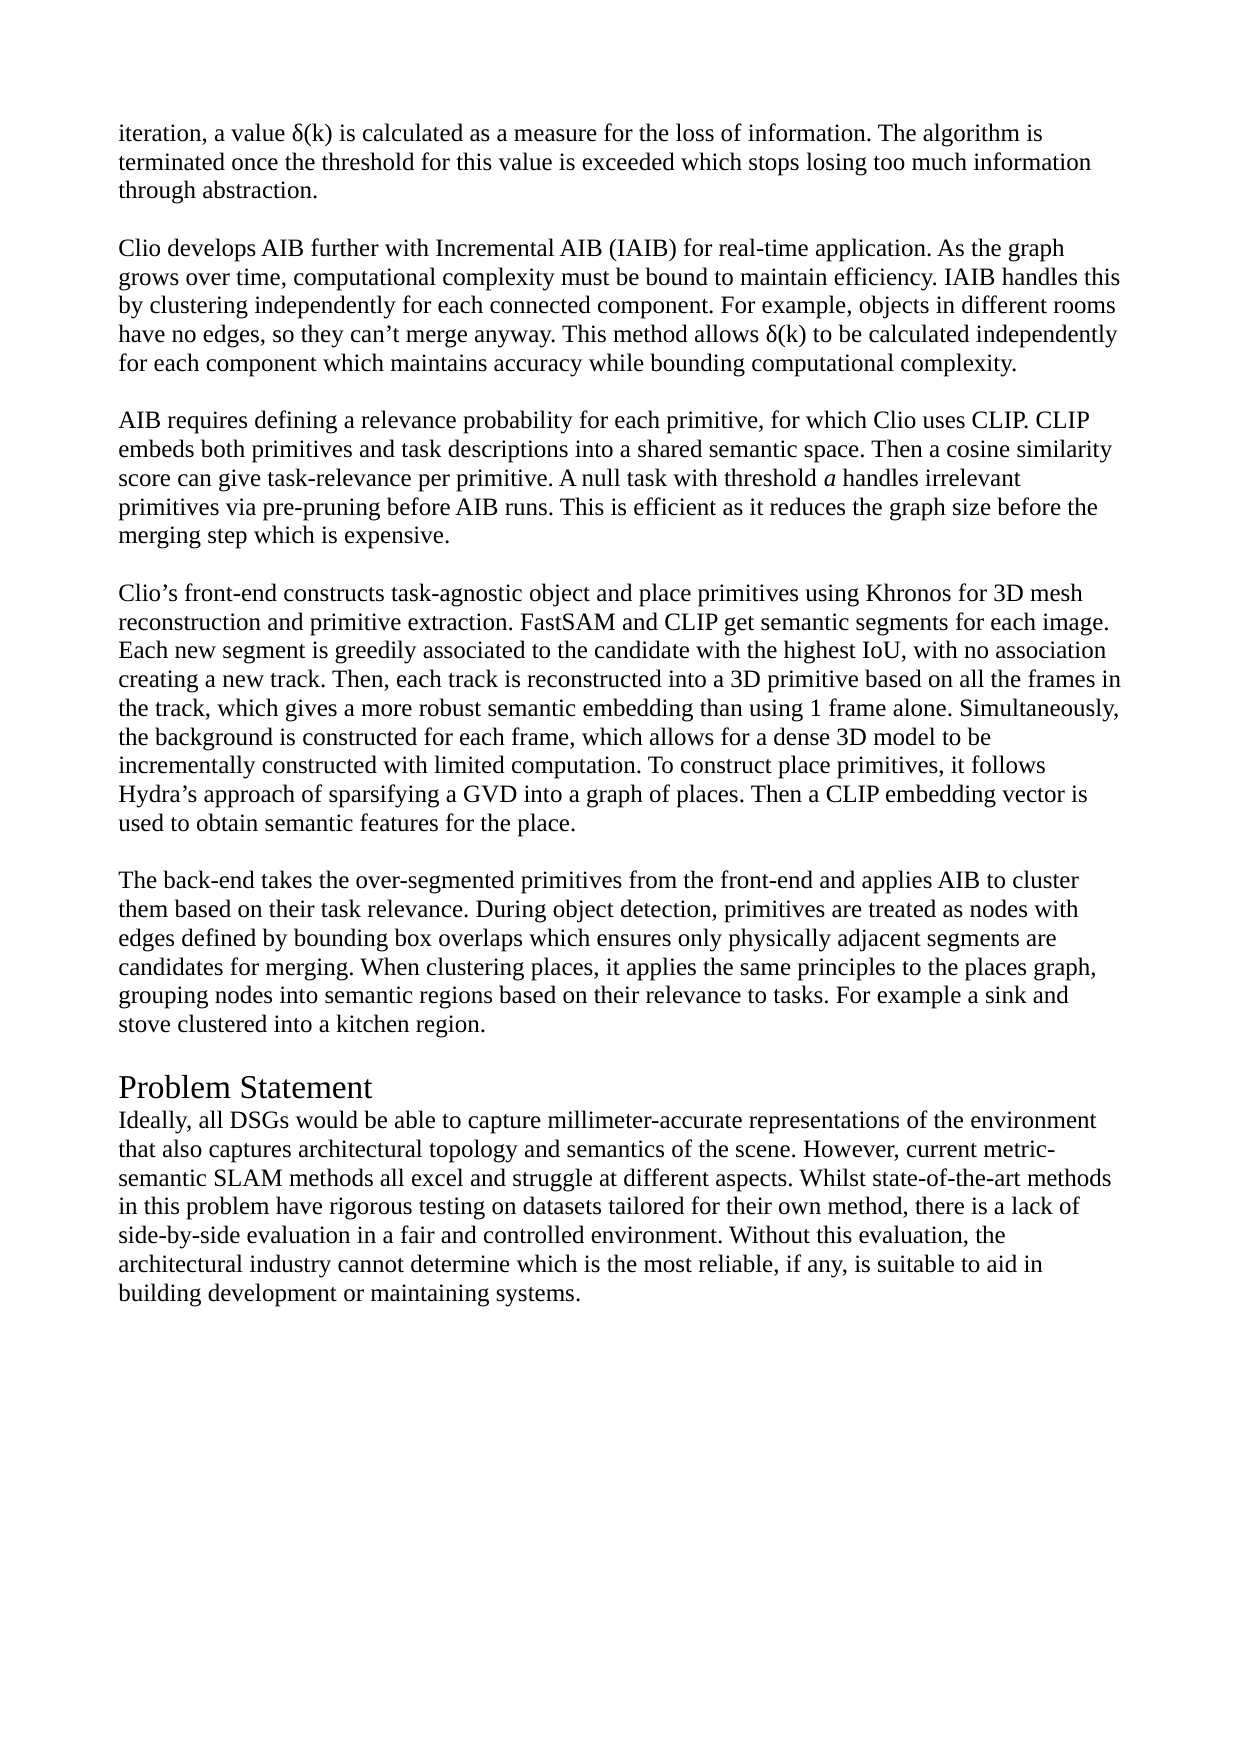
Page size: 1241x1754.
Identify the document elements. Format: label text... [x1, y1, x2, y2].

text The back-end takes the over-segmented primitives from the front-end and applies AIB to cluster them based on their task relevance. During object detection, primitives are treated as nodes with edges defined by bounding box overlaps which ensures only physically adjacent segments are candidates for merging. When clustering places, it applies the same principles to the places graph, grouping nodes into semantic regions based on their relevance to tasks. For example a sink and stove clustered into a kitchen region. [118, 866, 1122, 1038]
text AIB requires defining a relevance probability for each primitive, for which Clio uses CLIP. CLIP embeds both primitives and task descriptions into a shared semantic space. Then a cosine similarity score can give task-relevance per primitive. A null task with threshold a handles irrelevant primitives via pre-pruning before AIB runs. This is efficient as it reduces the graph size before the merging step which is expensive. [118, 406, 1122, 549]
text Ideally, all DSGs would be able to capture millimeter-accurate representations of the environment that also captures architectural topology and semantics of the scene. However, current metric-semantic SLAM methods all excel and struggle at different aspects. Whilst state-of-the-art methods in this problem have rigorous testing on datasets tailored for their own method, there is a lack of side-by-side evaluation in a fair and controlled environment. Without this evaluation, the architectural industry cannot determine which is the most reliable, if any, is suitable to aid in building development or maintaining systems. [118, 1105, 1122, 1306]
text iteration, a value δ(k) is calculated as a measure for the loss of information. The algorithm is terminated once the threshold for this value is exceeded which stops losing too much information through abstraction. [118, 118, 1122, 204]
text Problem Statement [118, 1067, 1122, 1105]
text Clio’s front-end constructs task-agnostic object and place primitives using Khronos for 3D mesh reconstruction and primitive extraction. FastSAM and CLIP get semantic segments for each image. Each new segment is greedily associated to the candidate with the highest IoU, with no association creating a new track. Then, each track is reconstructed into a 3D primitive based on all the frames in the track, which gives a more robust semantic embedding than using 1 frame alone. Simultaneously, the background is constructed for each frame, which allows for a dense 3D model to be incrementally constructed with limited computation. To construct place primitives, it follows Hydra’s approach of sparsifying a GVD into a graph of places. Then a CLIP embedding vector is used to obtain semantic features for the place. [118, 578, 1122, 837]
text Clio develops AIB further with Incremental AIB (IAIB) for real-time application. As the graph grows over time, computational complexity must be bound to maintain efficiency. IAIB handles this by clustering independently for each connected component. For example, objects in different rooms have no edges, so they can’t merge anyway. This method allows δ(k) to be calculated independently for each component which maintains accuracy while bounding computational complexity. [118, 233, 1122, 377]
